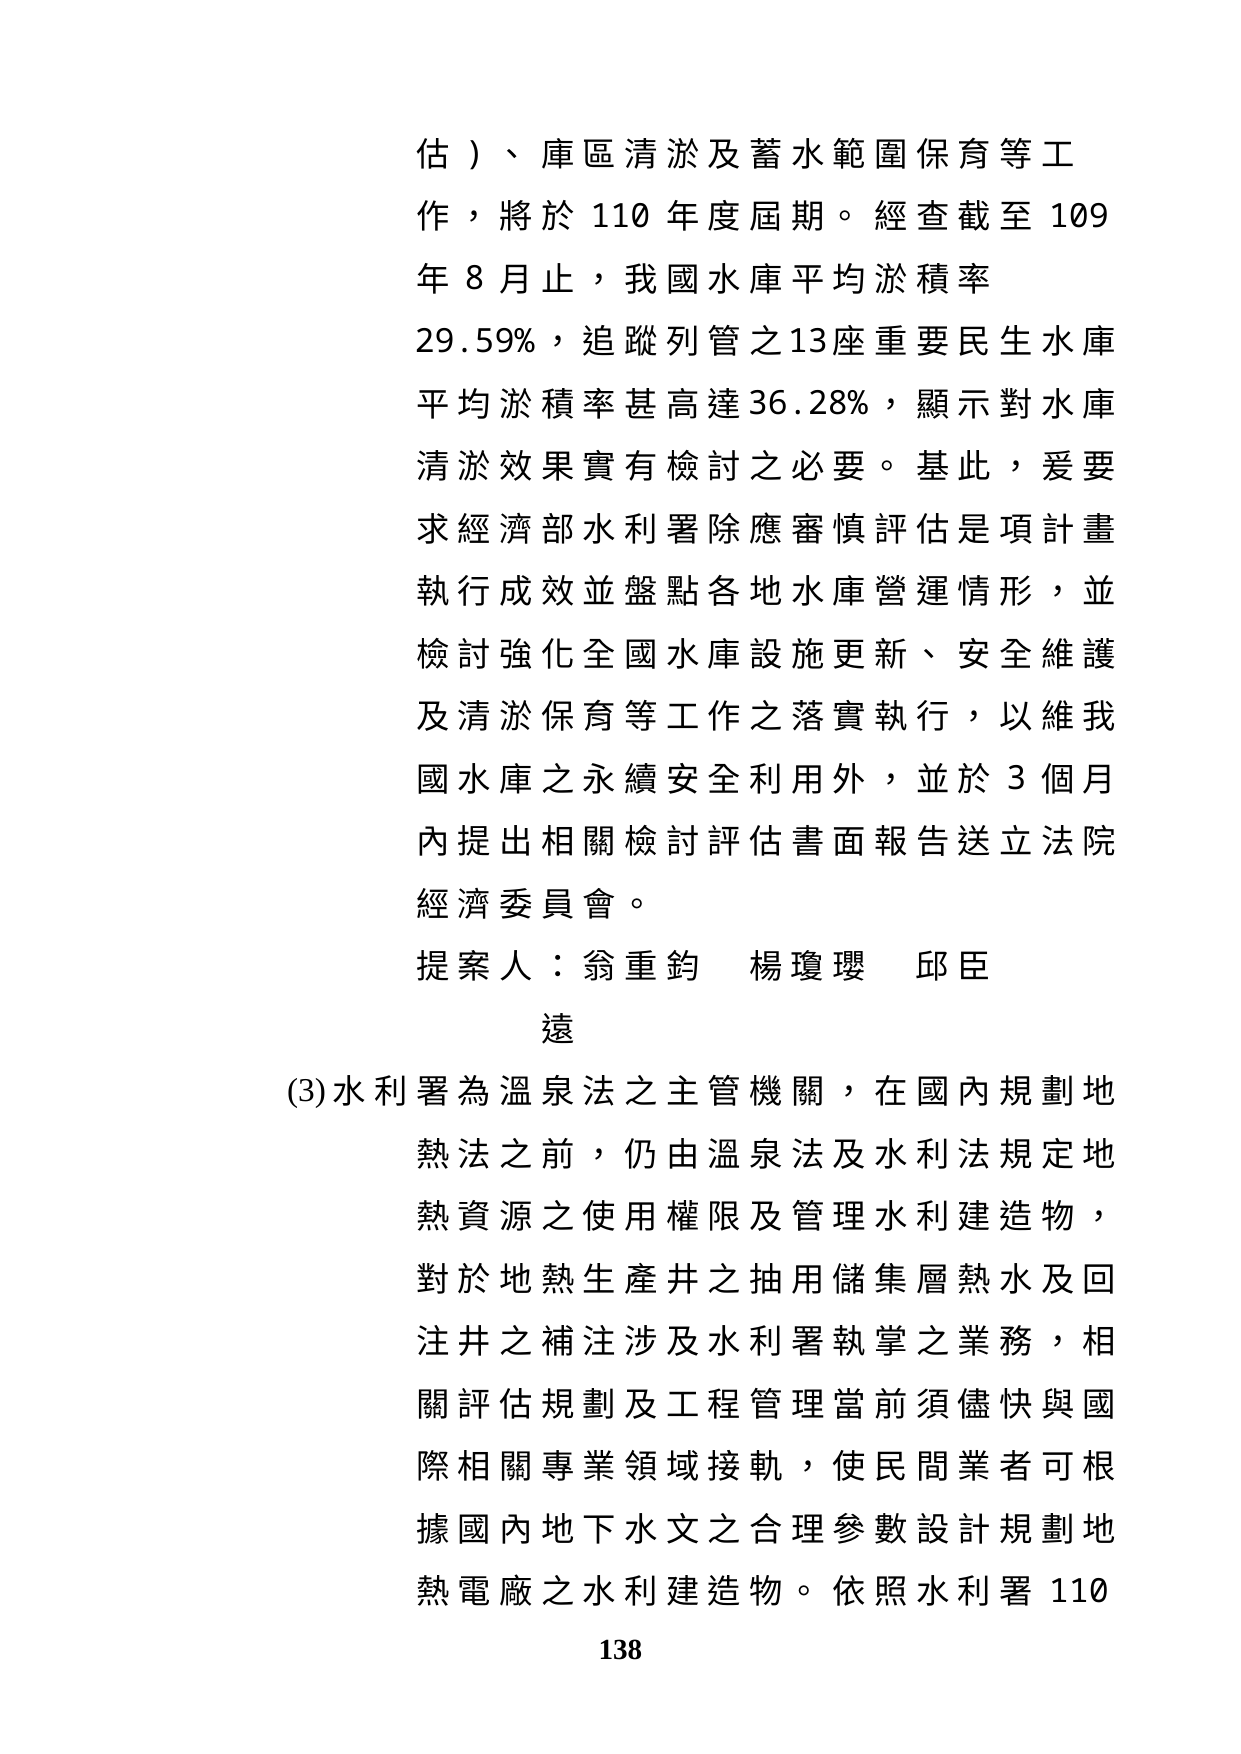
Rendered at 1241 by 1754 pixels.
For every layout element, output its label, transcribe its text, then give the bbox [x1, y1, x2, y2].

list 估)、庫區清淤及蓄水範圍保育等工作，將於110年度屆期。經查截至109年8月止，我國水庫平均淤積率29.59%，追蹤列管之13座重要民生水庫平均淤積率甚高達36.28%，顯示對水庫清淤效果實有檢討之必要。基此，爰要求經濟部水利署除應審慎評估是項計畫執行成效並盤點各地水庫營運情形，並檢討強化全國水庫設施更新、安全維護及清淤保育等工作之落實執行，以維我國水庫之永續安全利用外，並於3個月內提出相關檢討評估書面報告送立法院經濟委員會。 [273, 110, 1120, 923]
text 提案人：翁重鈞 楊瓊瓔 邱臣遠 [398, 923, 1016, 1048]
list 水利署為溫泉法之主管機關，在國內規劃地熱法之前，仍由溫泉法及水利法規定地熱資源之使用權限及管理水利建造物，對於地熱生產井之抽用儲集層熱水及回注井之補注涉及水利署執掌之業務，相關評估規劃及工程管理當前須儘快與國際相關專業領域接軌，使民間業者可根據國內地下水文之合理參數設計規劃地熱電廠之水利建造物。依照水利署110 [273, 1048, 1120, 1610]
